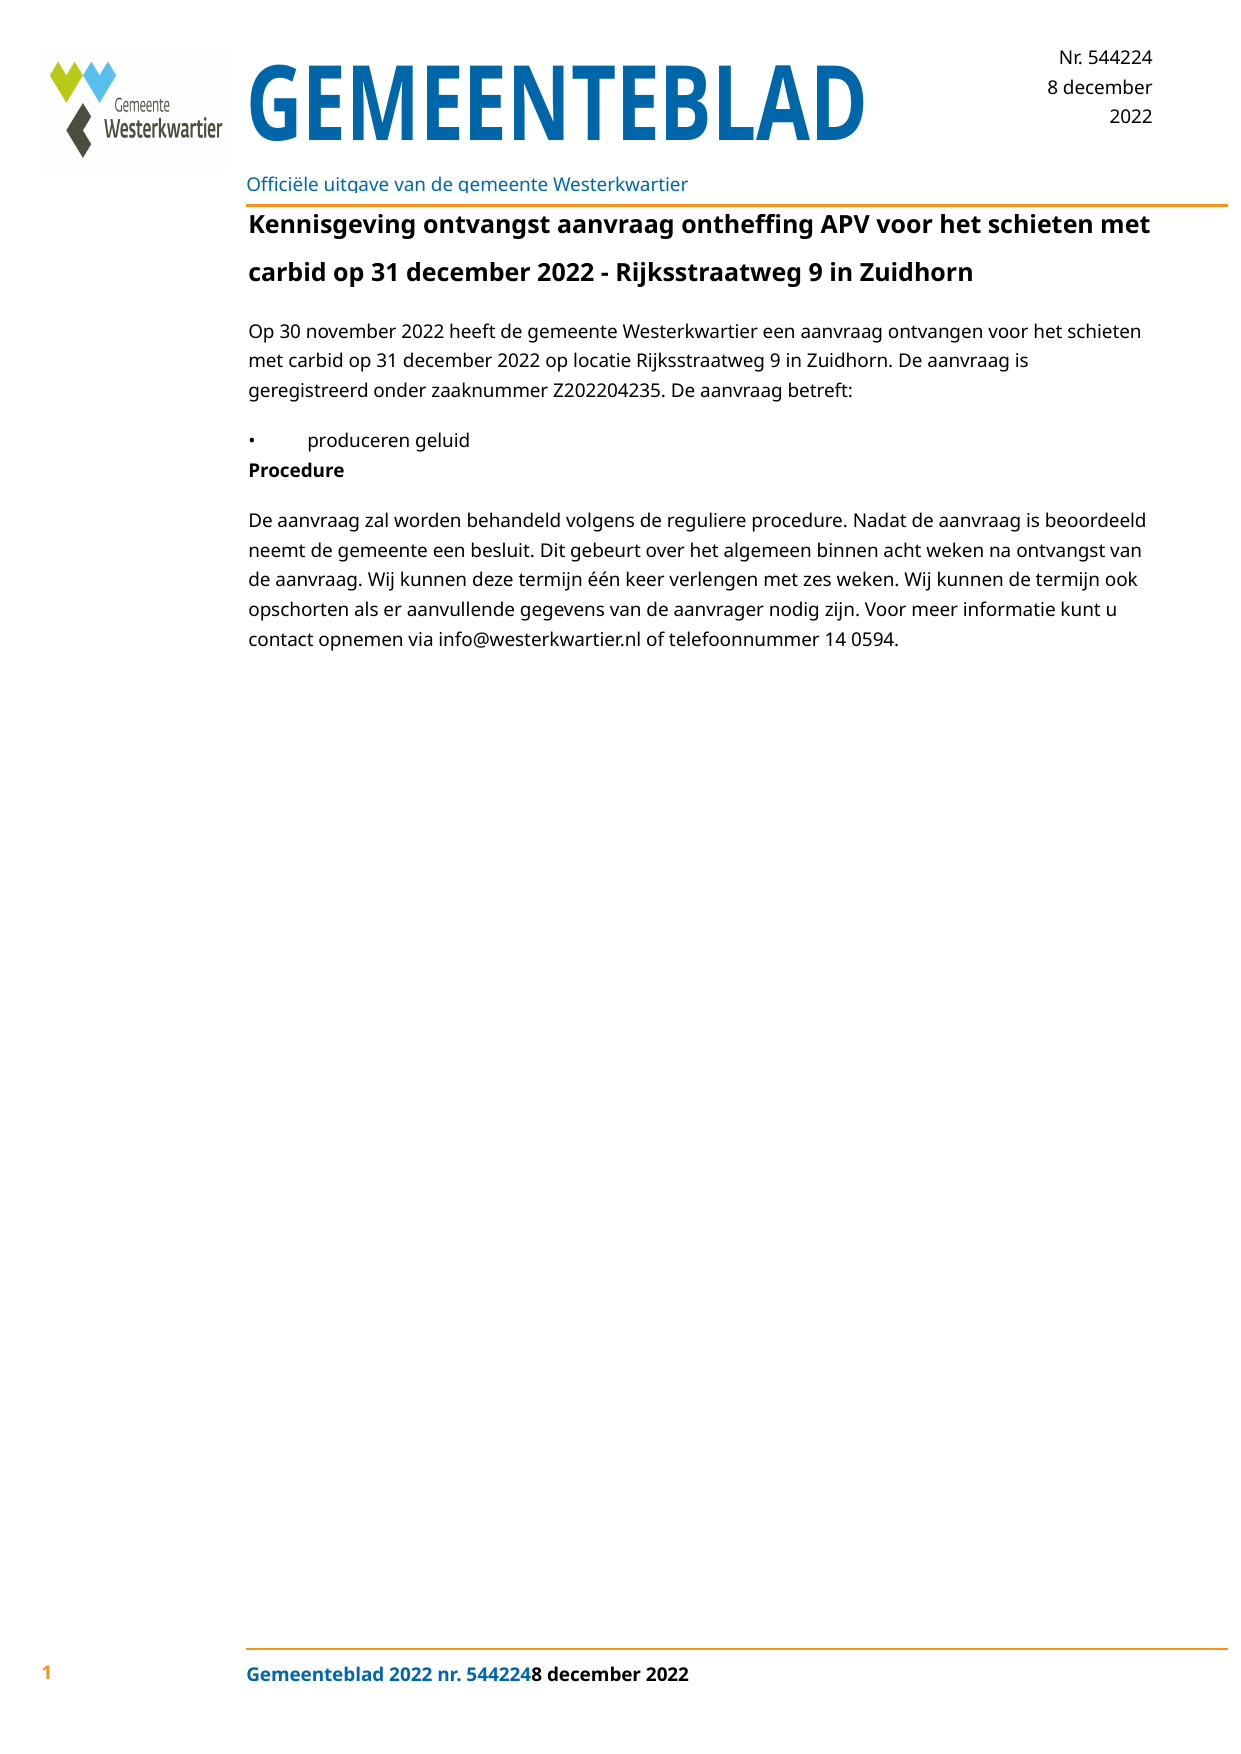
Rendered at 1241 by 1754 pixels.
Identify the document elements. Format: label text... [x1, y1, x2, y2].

text Op 30 november 2022 heeft de gemeente Westerkwartier een aanvraag ontvangen voor het schieten met carbid op 31 december 2022 op locatie Rijksstraatweg 9 in Zuidhorn. De aanvraag is geregistreerd onder zaaknummer Z202204235. De aanvraag betreft: [248, 318, 1152, 403]
text Procedure [248, 457, 1152, 483]
text De aanvraag zal worden behandeld volgens de reguliere procedure. Nadat de aanvraag is beoordeeld neemt de gemeente een besluit. Dit gebeurt over het algemeen binnen acht weken na ontvangst van de aanvraag. Wij kunnen deze termijn één keer verlengen met zes weken. Wij kunnen de termijn ook opschorten als er aanvullende gegevens van de aanvrager nodig zijn. Voor meer informatie kunt u contact opnemen via info@westerkwartier.nl of telefoonnummer 14 0594. [248, 507, 1152, 652]
picture [41, 47, 231, 172]
list produceren geluid [248, 427, 1152, 453]
text Kennisgeving ontvangst aanvraag ontheffing APV voor het schieten met carbid op 31 december 2022 - Rijksstraatweg 9 in Zuidhorn [248, 207, 1152, 288]
